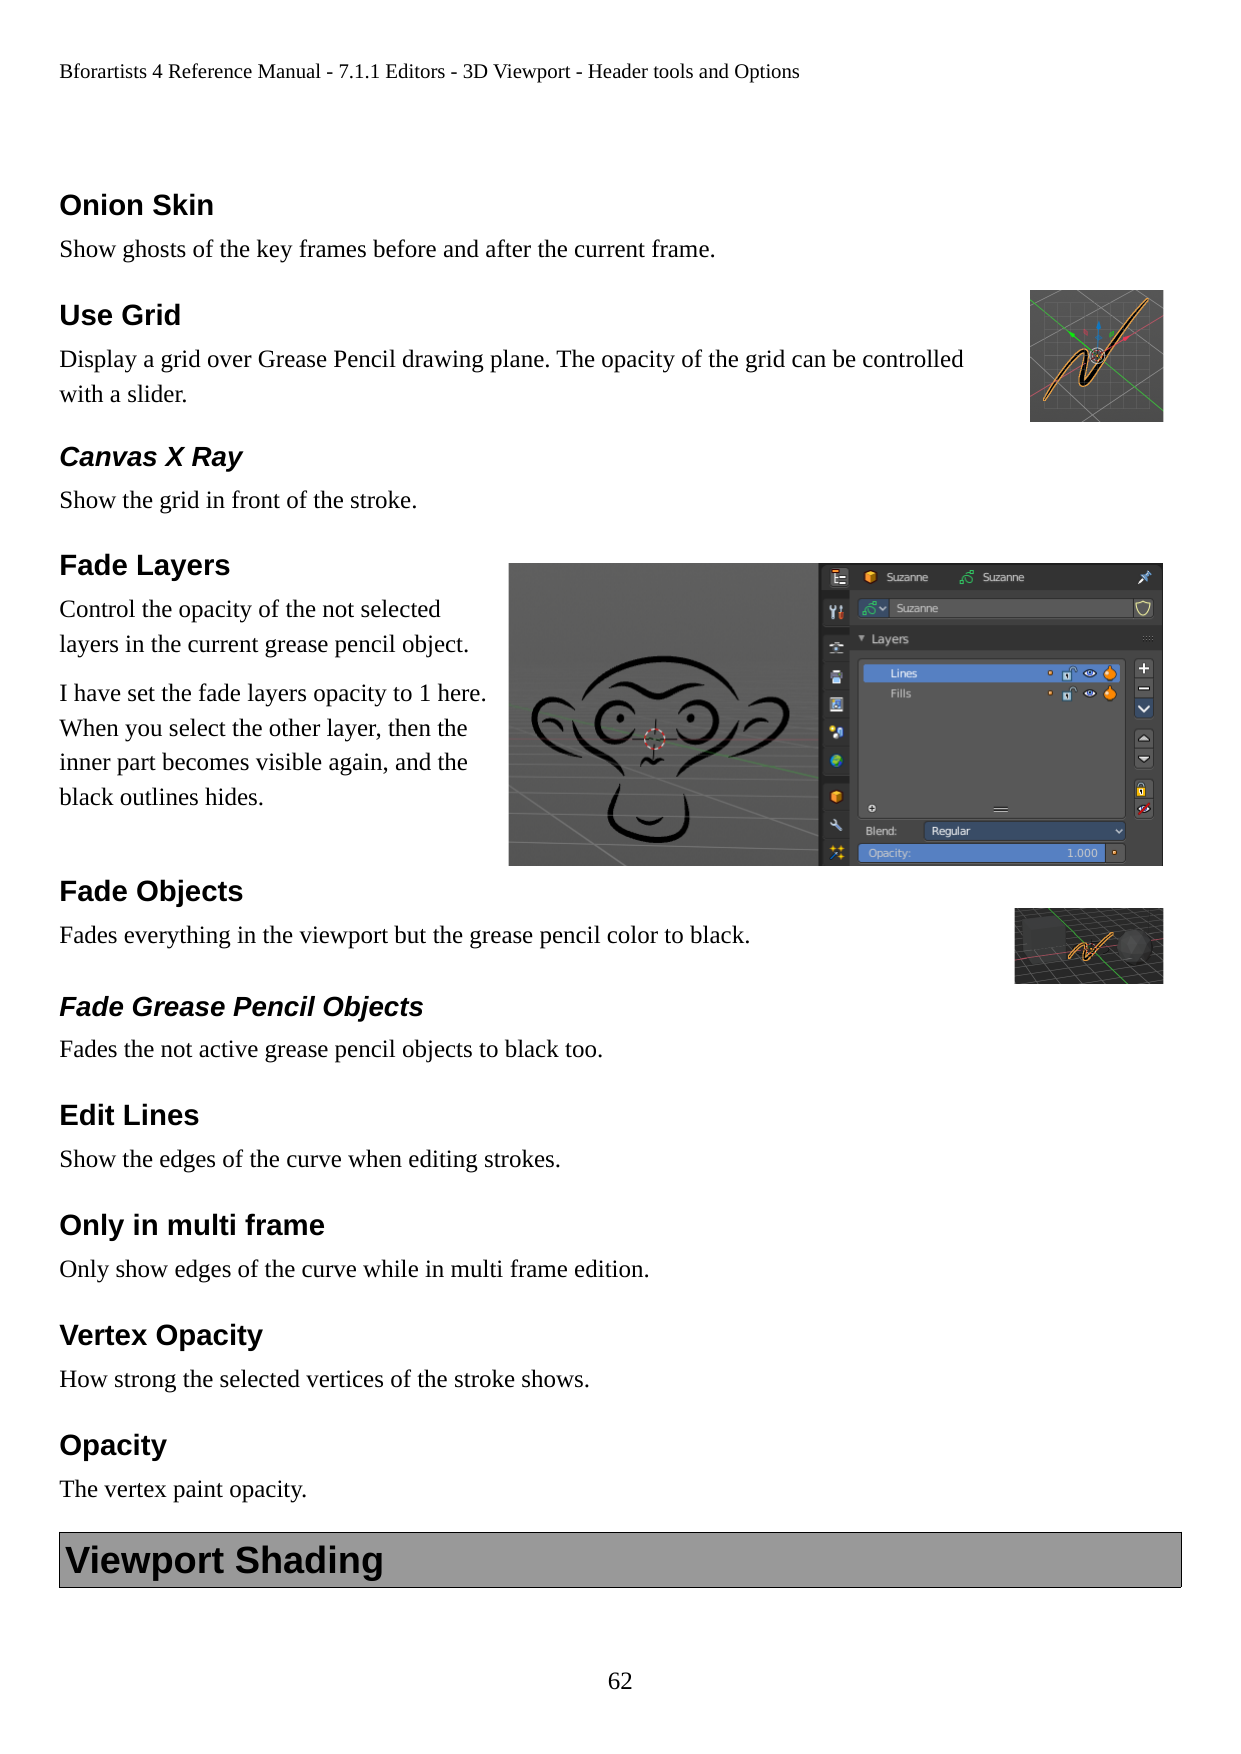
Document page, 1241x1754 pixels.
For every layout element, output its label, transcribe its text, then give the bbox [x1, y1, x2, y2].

subtitle Canvas X Ray [59, 440, 1181, 472]
subtitle Opacity [59, 1428, 1181, 1462]
picture [1030, 290, 1164, 422]
text Show ghosts of the key frames before and after the current frame. [59, 234, 1181, 263]
text How strong the selected vertices of the stroke shows. [59, 1364, 1181, 1393]
picture [508, 563, 1164, 866]
subtitle [1164, 298, 1181, 332]
subtitle Onion Skin [59, 188, 1181, 222]
text Show the edges of the curve when editing strokes. [59, 1144, 1181, 1173]
text Only show edges of the curve while in multi frame edition. [59, 1254, 1181, 1283]
subtitle Edit Lines [59, 1098, 1181, 1132]
subtitle Fade Objects [59, 874, 1181, 908]
table_header Viewport Shading [60, 1533, 1181, 1587]
text The vertex paint opacity. [59, 1474, 1181, 1503]
text I have set the fade layers opacity to 1 here. When you select the other layer, then the inner part becomes visible again, and the black outlines hides. [59, 678, 508, 810]
subtitle Vertex Opacity [59, 1318, 1181, 1352]
subtitle Use Grid [59, 298, 1030, 332]
text Fades everything in the viewport but the grease pencil color to black. [59, 920, 1014, 949]
picture [1014, 908, 1164, 984]
text Display a grid over Grease Pencil drawing plane. The opacity of the grid can be controlled with a slider. [59, 344, 1030, 407]
text Control the opacity of the not selected layers in the current grease pencil object. [59, 594, 508, 658]
subtitle Fade Grease Pencil Objects [59, 990, 1181, 1022]
subtitle Fade Layers [59, 548, 1181, 582]
text Show the grid in front of the stroke. [59, 485, 1181, 513]
subtitle Only in multi frame [59, 1208, 1181, 1242]
text Fades the not active grease pencil objects to black too. [59, 1034, 1181, 1063]
